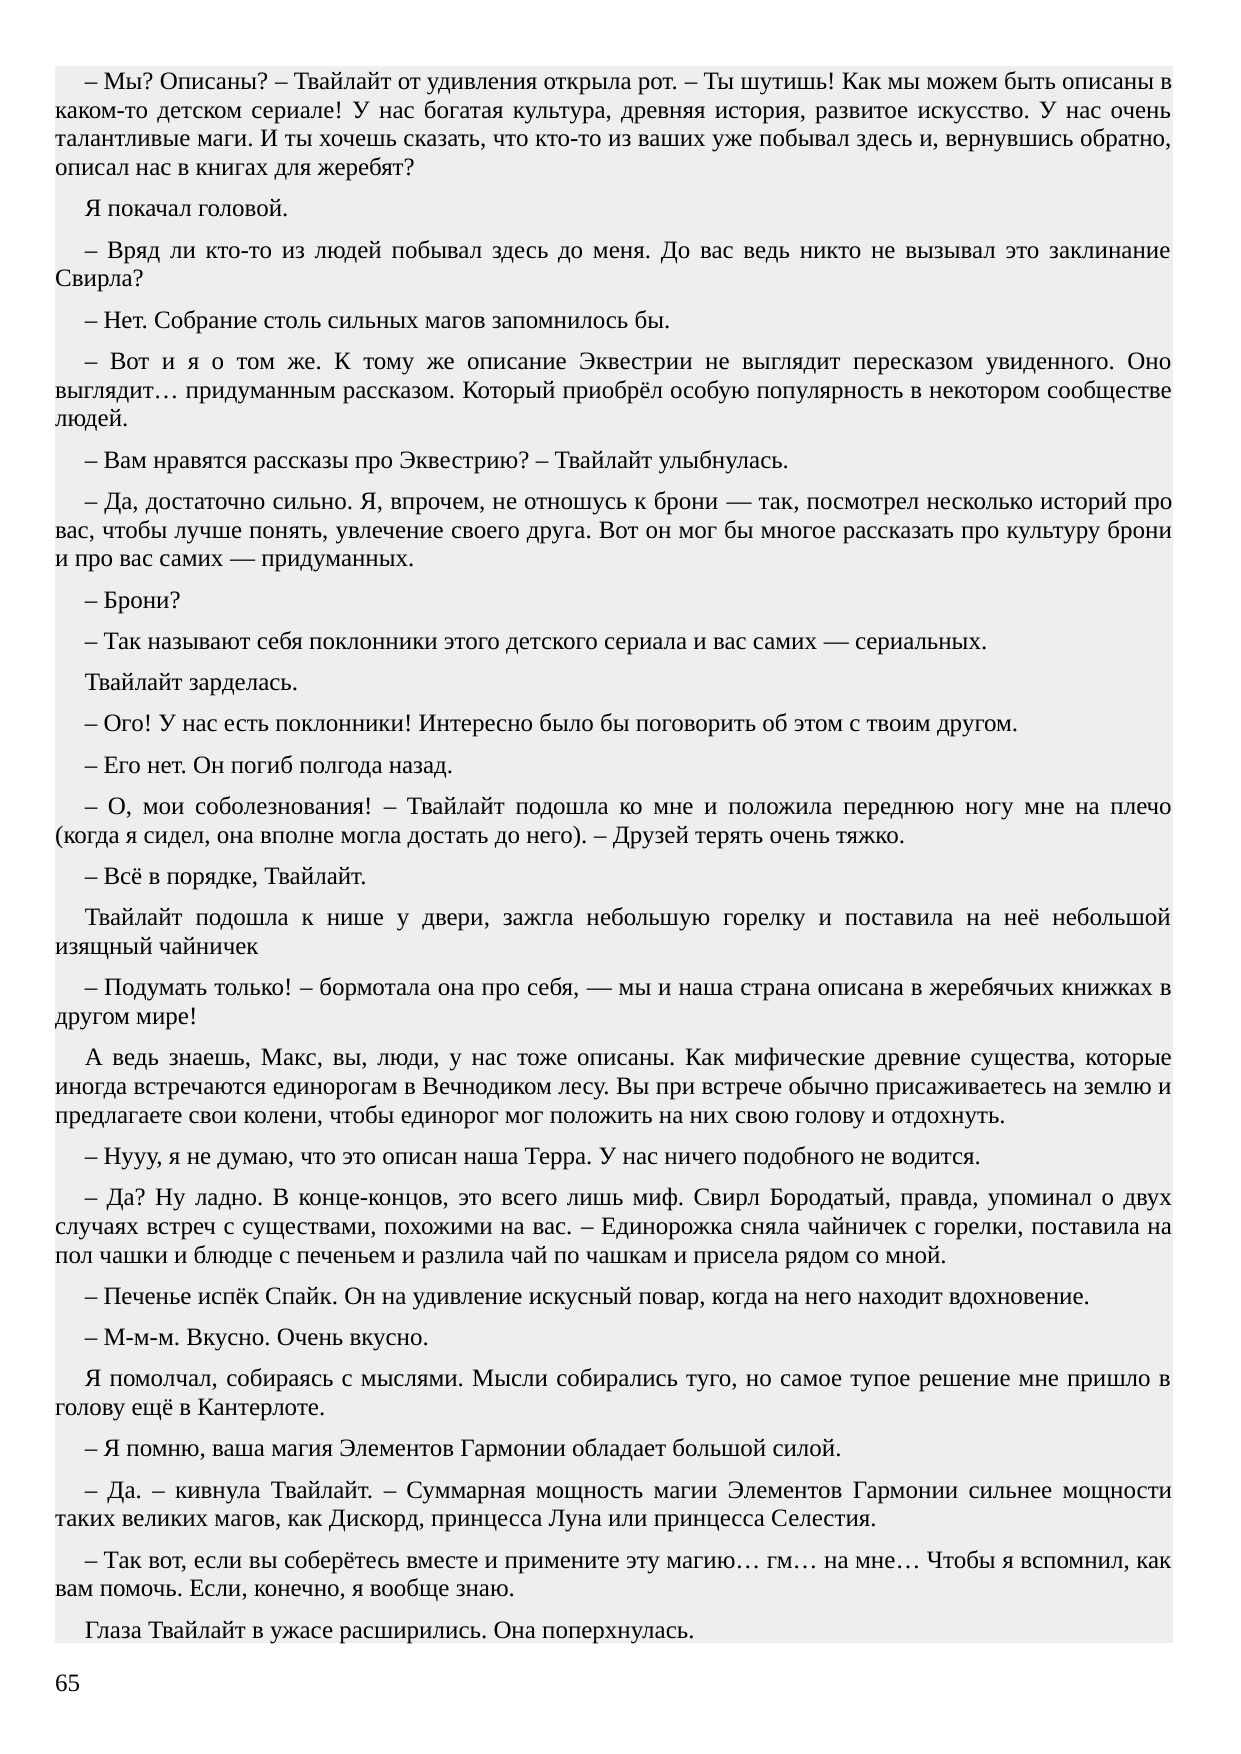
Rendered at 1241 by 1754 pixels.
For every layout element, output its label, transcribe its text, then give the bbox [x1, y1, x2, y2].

text – Вам нравятся рассказы про Эквестрию? – Твайлайт улыбнулась. [55, 445, 1173, 473]
text – Вряд ли кто-то из людей побывал здесь до меня. До вас ведь никто не вызывал это заклинание Свирла? [55, 235, 1173, 292]
text – Да, достаточно сильно. Я, впрочем, не отношусь к брони — так, посмотрел несколько историй про вас, чтобы лучше понять, увлечение своего друга. Вот он мог бы многое рассказать про культуру брони и про вас самих — придуманных. [55, 486, 1173, 572]
text – Брони? [55, 585, 1173, 613]
text – Подумать только! – бормотала она про себя, — мы и наша страна описана в жеребячьих книжках в другом мире! [55, 972, 1173, 1030]
text – Да. – кивнула Твайлайт. – Суммарная мощность магии Элементов Гармонии сильнее мощности таких великих магов, как Дискорд, принцесса Луна или принцесса Селестия. [55, 1475, 1173, 1532]
text – Я помню, ваша магия Элементов Гармонии обладает большой силой. [55, 1433, 1173, 1462]
text Я покачал головой. [55, 193, 1173, 222]
text Глаза Твайлайт в ужасе расширились. Она поперхнулась. [55, 1615, 1173, 1643]
text – Всё в порядке, Твайлайт. [55, 861, 1173, 890]
text – Да? Ну ладно. В конце-концов, это всего лишь миф. Свирл Бородатый, правда, упоминал о двух случаях встреч с существами, похожими на вас. – Единорожка сняла чайничек с горелки, поставила на пол чашки и блюдце с печеньем и разлила чай по чашкам и присела рядом со мной. [55, 1182, 1173, 1268]
text Твайлайт подошла к нише у двери, зажгла небольшую горелку и поставила на неё небольшой изящный чайничек [55, 902, 1173, 960]
text – Так вот, если вы соберётесь вместе и примените эту магию… гм… на мне… Чтобы я вспомнил, как вам помочь. Если, конечно, я вообще знаю. [55, 1545, 1173, 1602]
text – О, мои соболезнования! – Твайлайт подошла ко мне и положила переднюю ногу мне на плечо (когда я сидел, она вполне могла достать до него). – Друзей терять очень тяжко. [55, 791, 1173, 848]
text – Печенье испёк Спайк. Он на удивление искусный повар, когда на него находит вдохновение. [55, 1281, 1173, 1310]
text – Мы? Описаны? – Твайлайт от удивления открыла рот. – Ты шутишь! Как мы можем быть описаны в каком-то детском сериале! У нас богатая культура, древняя история, развитое искусство. У нас очень талантливые маги. И ты хочешь сказать, что кто-то из ваших уже побывал здесь и, вернувшись обратно, описал нас в книгах для жеребят? [55, 66, 1173, 181]
text Твайлайт зарделась. [55, 667, 1173, 696]
text – Его нет. Он погиб полгода назад. [55, 750, 1173, 778]
text – Вот и я о том же. К тому же описание Эквестрии не выглядит пересказом увиденного. Оно выглядит… придуманным рассказом. Который приобрёл особую популярность в некотором сообществе людей. [55, 346, 1173, 432]
text А ведь знаешь, Макс, вы, люди, у нас тоже описаны. Как мифические древние существа, которые иногда встречаются единорогам в Вечнодиком лесу. Вы при встрече обычно присаживаетесь на землю и предлагаете свои колени, чтобы единорог мог положить на них свою голову и отдохнуть. [55, 1042, 1173, 1128]
text Я помолчал, собираясь с мыслями. Мысли собирались туго, но самое тупое решение мне пришло в голову ещё в Кантерлоте. [55, 1363, 1173, 1421]
text – Нет. Собрание столь сильных магов запомнилось бы. [55, 305, 1173, 333]
text – М-м-м. Вкусно. Очень вкусно. [55, 1322, 1173, 1351]
text – Так называют себя поклонники этого детского сериала и вас самих — сериальных. [55, 626, 1173, 655]
text – Ого! У нас есть поклонники! Интересно было бы поговорить об этом с твоим другом. [55, 708, 1173, 737]
text – Нууу, я не думаю, что это описан наша Терра. У нас ничего подобного не водится. [55, 1141, 1173, 1170]
